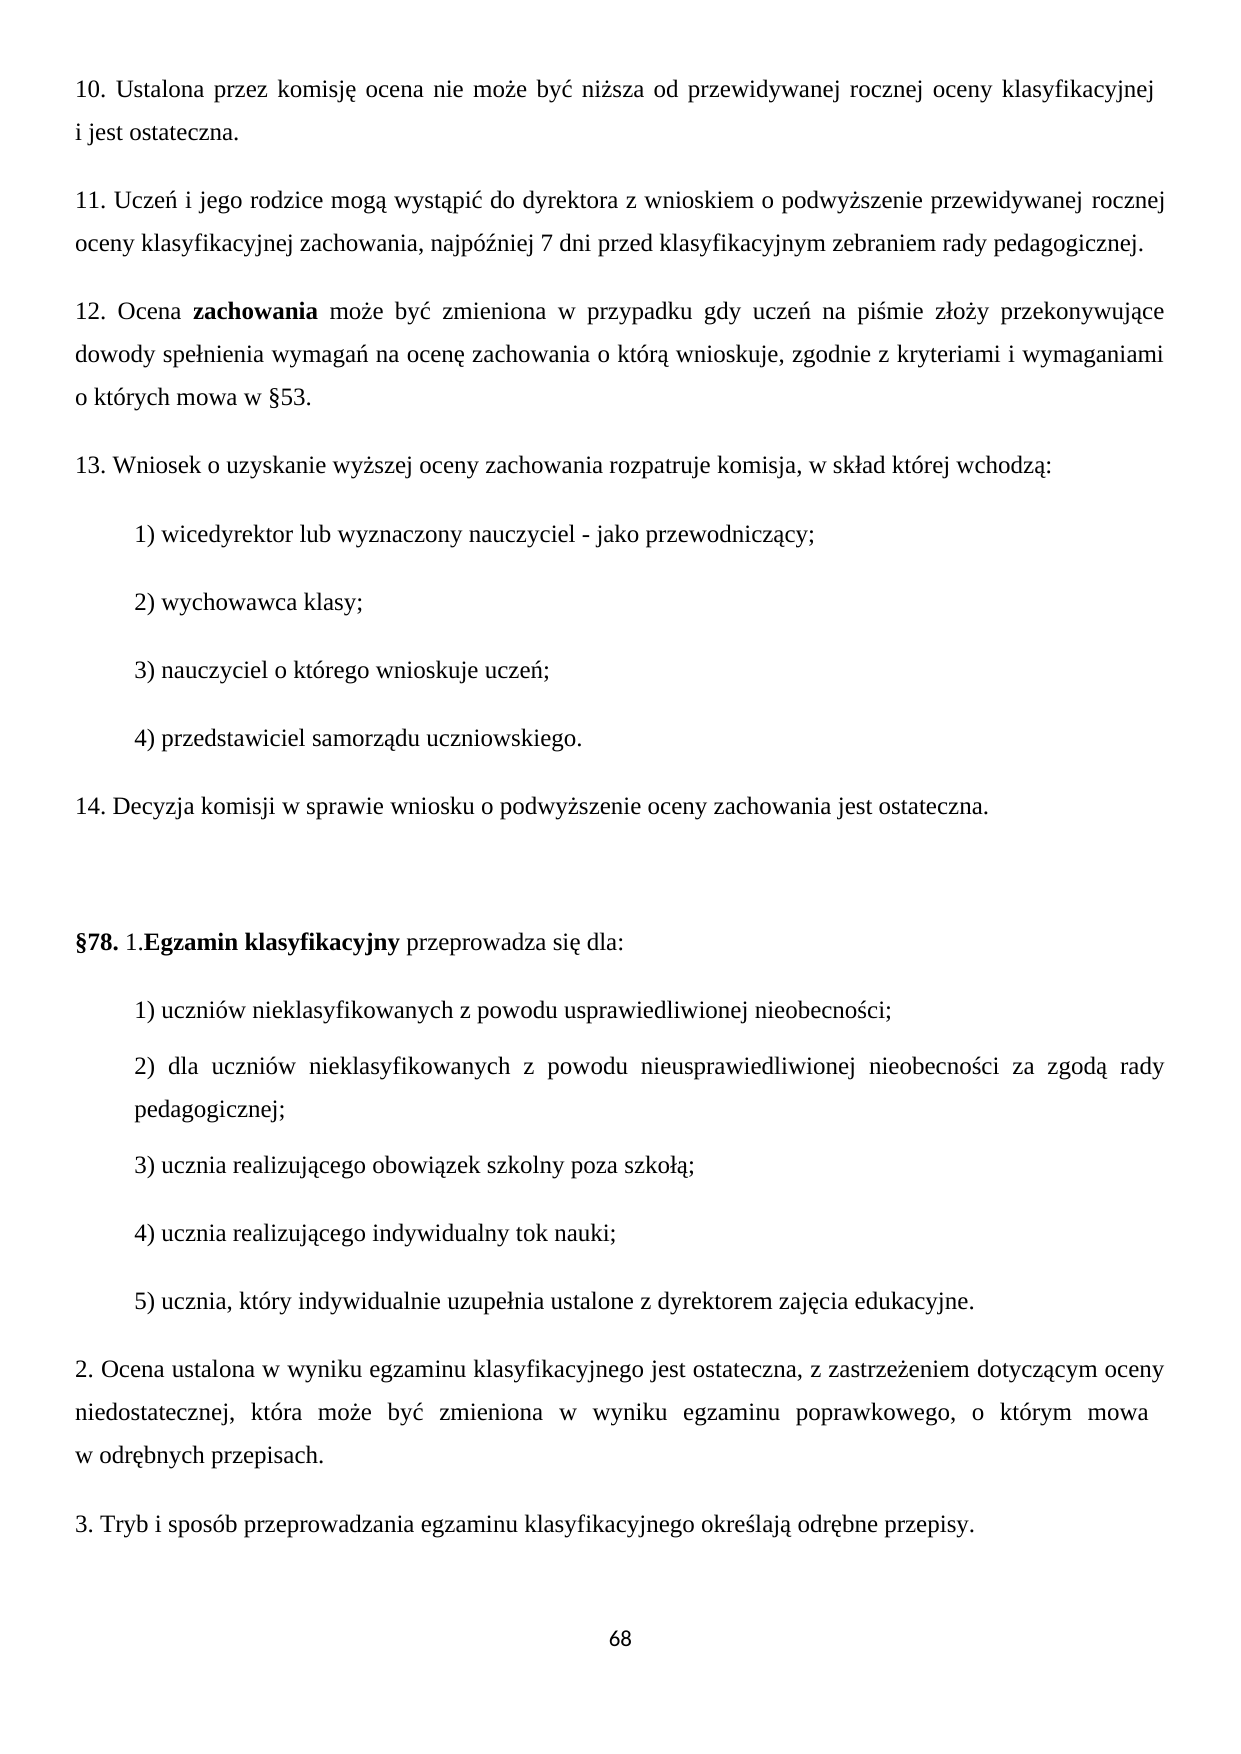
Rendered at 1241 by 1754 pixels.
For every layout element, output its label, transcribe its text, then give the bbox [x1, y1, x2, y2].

text 5) ucznia, który indywidualnie uzupełnia ustalone z dyrektorem zajęcia edukacyjne. [134, 1286, 1165, 1315]
text 1) wicedyrektor lub wyznaczony nauczyciel - jako przewodniczący; [134, 519, 1165, 547]
text 4) ucznia realizującego indywidualny tok nauki; [134, 1218, 1165, 1247]
list §78. 1.Egzamin klasyfikacyjny przeprowadza się dla: [75, 927, 1165, 956]
list 10. Ustalona przez komisję ocena nie może być niższa od przewidywanej rocznej oceny klasyfikacyjnej i jest ostateczna. [75, 74, 1165, 146]
list 13. Wniosek o uzyskanie wyższej oceny zachowania rozpatruje komisja, w skład której wchodzą: [75, 451, 1165, 479]
list 14. Decyzja komisji w sprawie wniosku o podwyższenie oceny zachowania jest ostateczna. [75, 791, 1165, 820]
text 3) nauczyciel o którego wnioskuje uczeń; [134, 655, 1165, 684]
text 2) dla uczniów nieklasyfikowanych z powodu nieusprawiedliwionej nieobecności za zgodą rady pedagogicznej; [134, 1051, 1165, 1123]
text 3) ucznia realizującego obowiązek szkolny poza szkołą; [134, 1150, 1165, 1179]
list 12. Ocena zachowania może być zmieniona w przypadku gdy uczeń na piśmie złoży przekonywujące dowody spełnienia wymagań na ocenę zachowania o którą wnioskuje, zgodnie z kryteriami i wymaganiami o których mowa w §53. [75, 296, 1165, 411]
list 3. Tryb i sposób przeprowadzania egzaminu klasyfikacyjnego określają odrębne przepisy. [75, 1509, 1165, 1537]
text 1) uczniów nieklasyfikowanych z powodu usprawiedliwionej nieobecności; [134, 996, 1165, 1024]
list 2. Ocena ustalona w wyniku egzaminu klasyfikacyjnego jest ostateczna, z zastrzeżeniem dotyczącym oceny niedostatecznej, która może być zmieniona w wyniku egzaminu poprawkowego, o którym mowa w odrębnych przepisach. [75, 1354, 1165, 1469]
text 2) wychowawca klasy; [134, 587, 1165, 616]
list 11. Uczeń i jego rodzice mogą wystąpić do dyrektora z wnioskiem o podwyższenie przewidywanej rocznej oceny klasyfikacyjnej zachowania, najpóźniej 7 dni przed klasyfikacyjnym zebraniem rady pedagogicznej. [75, 185, 1165, 257]
text 4) przedstawiciel samorządu uczniowskiego. [134, 723, 1165, 752]
